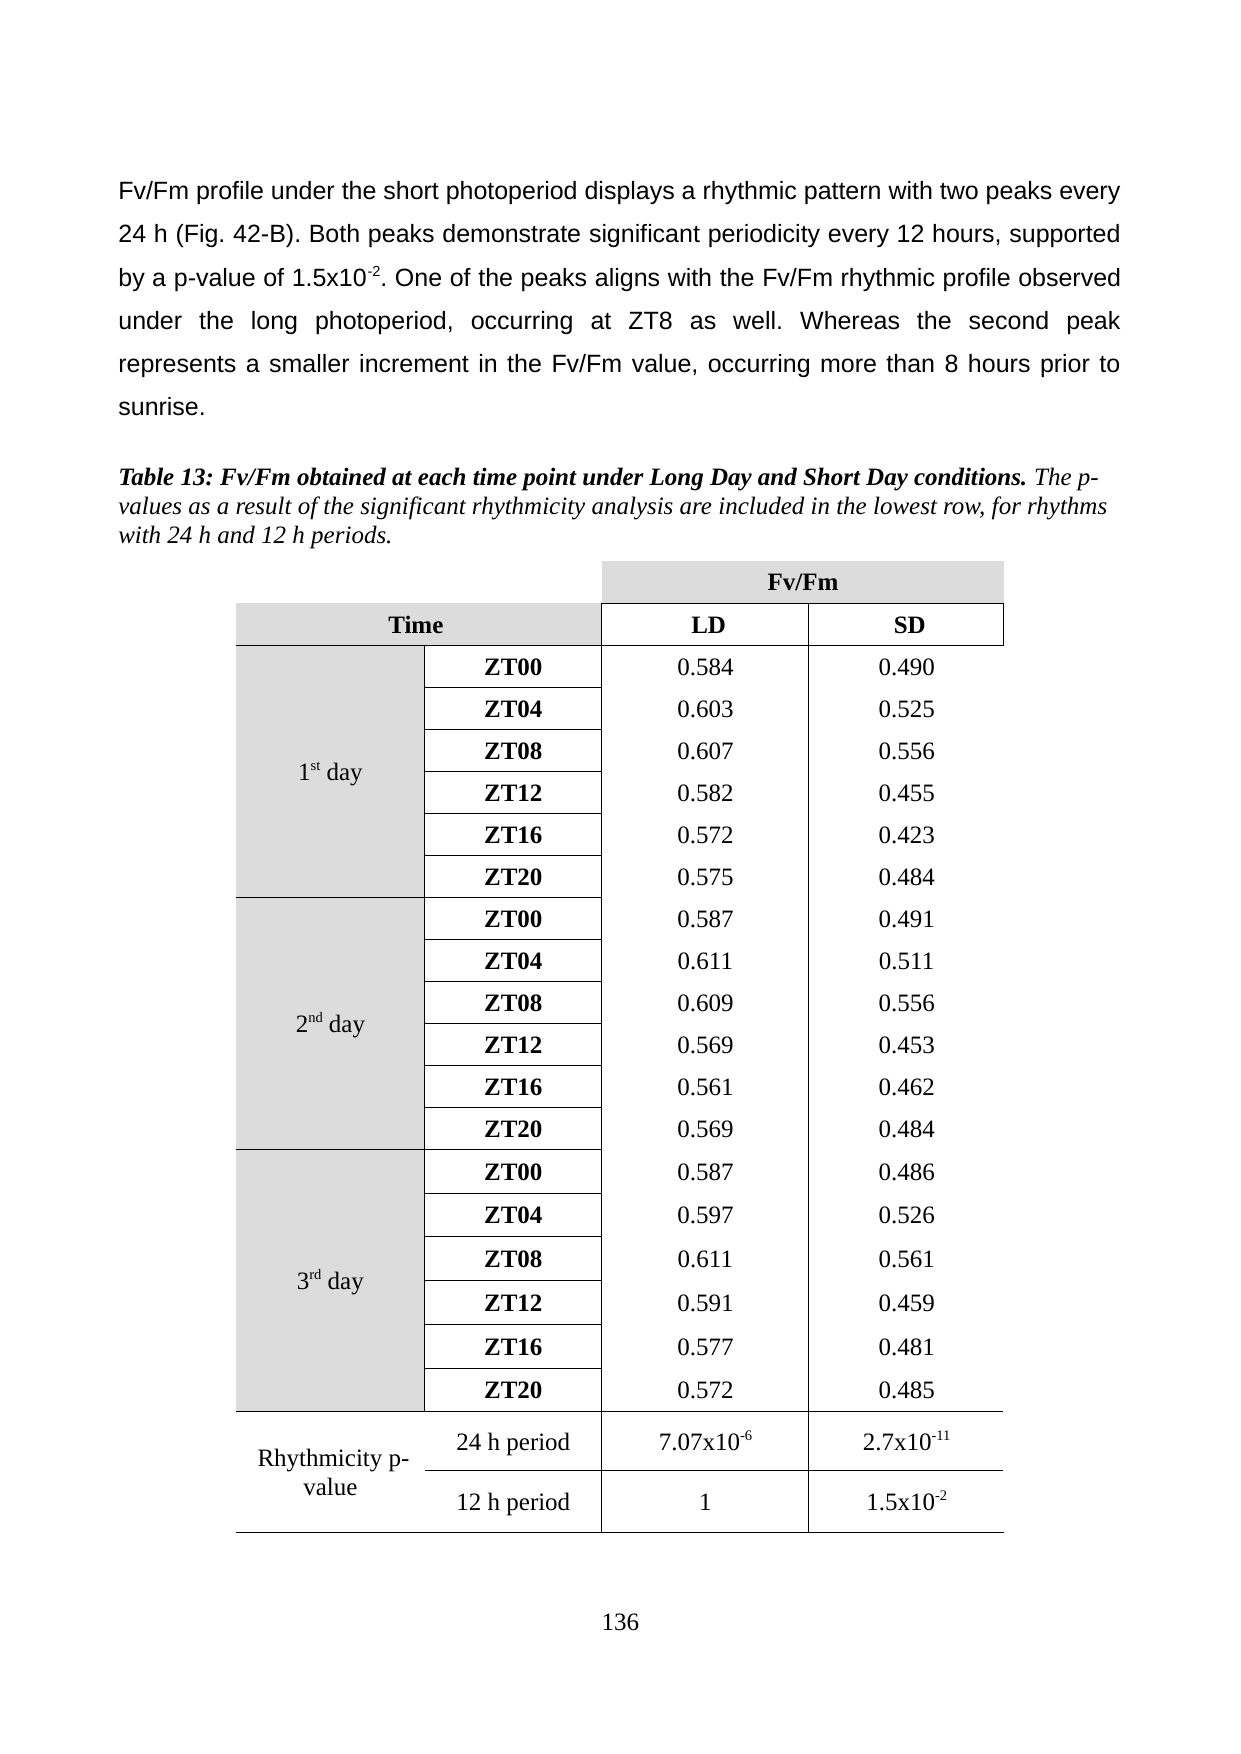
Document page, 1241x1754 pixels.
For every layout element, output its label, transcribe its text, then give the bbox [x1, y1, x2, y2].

table_cell 0.556 [809, 981, 1004, 1023]
table_cell 0.569 [602, 1023, 808, 1065]
table_cell 1.5x10-2 [809, 1470, 1004, 1532]
text Fv/Fm profile under the short photoperiod displays a rhythmic pattern with two peaks every 24 h (Fig. 42-B). Both peaks demonstrate significant periodicity every 12 hours, supported by a p-value of 1.5x10-2. One of the peaks aligns with the Fv/Fm rhythmic profile observed under the long photoperiod, occurring at ZT8 as well. Whereas the second peak represents a smaller increment in the Fv/Fm value, occurring more than 8 hours prior to sunrise. [118, 176, 1122, 421]
table_cell Rhythmicity p-value [236, 1412, 424, 1532]
table_cell ZT04 [425, 688, 601, 729]
table_cell 0.603 [602, 687, 808, 729]
table_cell 3rd day [236, 1150, 424, 1411]
table_cell Time [236, 603, 601, 645]
table_cell 0.511 [809, 939, 1004, 981]
table_cell 0.587 [602, 1149, 808, 1192]
table_cell 7.07x10-6 [602, 1412, 808, 1470]
table_cell SD [809, 604, 1003, 645]
table_cell 0.572 [602, 1368, 808, 1411]
table_cell ZT20 [425, 1369, 601, 1411]
table_header [425, 561, 602, 603]
table_cell 0.484 [809, 1107, 1004, 1149]
table_cell ZT08 [425, 982, 601, 1023]
table_cell 0.611 [602, 939, 808, 981]
table_cell 0.462 [809, 1065, 1004, 1107]
table_cell 0.459 [809, 1280, 1004, 1324]
table_cell 0.584 [602, 646, 808, 687]
table_cell 1 [602, 1471, 808, 1532]
table_cell 2.7x10-11 [809, 1411, 1004, 1470]
table_cell 24 h period [425, 1412, 601, 1470]
table_cell 0.597 [602, 1193, 808, 1236]
table_cell 0.587 [602, 897, 808, 939]
table_cell ZT04 [425, 1194, 601, 1236]
table_cell ZT00 [425, 1150, 601, 1192]
table_cell ZT16 [425, 814, 601, 855]
table_cell ZT00 [425, 646, 601, 687]
table_cell ZT08 [425, 730, 601, 771]
table_cell 0.491 [809, 897, 1004, 939]
table_cell 0.561 [809, 1236, 1004, 1280]
table_cell 0.526 [809, 1193, 1004, 1236]
table_header Fv/Fm [602, 561, 1004, 603]
table_cell 0.453 [809, 1023, 1004, 1065]
table_cell ZT04 [425, 940, 601, 981]
table_cell 0.486 [809, 1149, 1004, 1192]
table_cell 0.455 [809, 771, 1004, 813]
table_cell 0.423 [809, 813, 1004, 855]
table_cell 0.569 [602, 1107, 808, 1149]
table_cell ZT16 [425, 1325, 601, 1367]
table_cell 0.490 [809, 646, 1004, 687]
table_cell ZT08 [425, 1237, 601, 1280]
table_cell 2nd day [236, 898, 424, 1149]
table_cell 0.591 [602, 1280, 808, 1324]
table_cell 0.575 [602, 855, 808, 897]
table_cell LD [602, 604, 808, 645]
table_cell ZT16 [425, 1066, 601, 1107]
table_cell ZT00 [425, 898, 601, 939]
table_cell 0.561 [602, 1065, 808, 1107]
table_cell 0.577 [602, 1324, 808, 1367]
table_header [236, 561, 424, 603]
table_cell 0.607 [602, 729, 808, 771]
table_cell ZT20 [425, 1108, 601, 1149]
table_cell ZT12 [425, 1281, 601, 1324]
text Table 13: Fv/Fm obtained at each time point under Long Day and Short Day conditions. The p-values as a result of the significant rhythmicity analysis are included in the lowest row, for rhythms with 24 h and 12 h periods. [118, 462, 1122, 548]
table_cell 0.582 [602, 771, 808, 813]
table_cell 0.611 [602, 1236, 808, 1280]
table_cell 0.485 [809, 1368, 1004, 1411]
table_cell 1st day [236, 646, 424, 897]
table_cell 0.556 [809, 729, 1004, 771]
table_cell ZT12 [425, 1024, 601, 1065]
table_cell 0.525 [809, 687, 1004, 729]
table_cell 0.572 [602, 813, 808, 855]
table_cell ZT12 [425, 772, 601, 813]
table_cell 0.484 [809, 855, 1004, 897]
table_cell ZT20 [425, 856, 601, 897]
table_cell 12 h period [425, 1471, 601, 1532]
table_cell 0.481 [809, 1324, 1004, 1367]
table_cell 0.609 [602, 981, 808, 1023]
